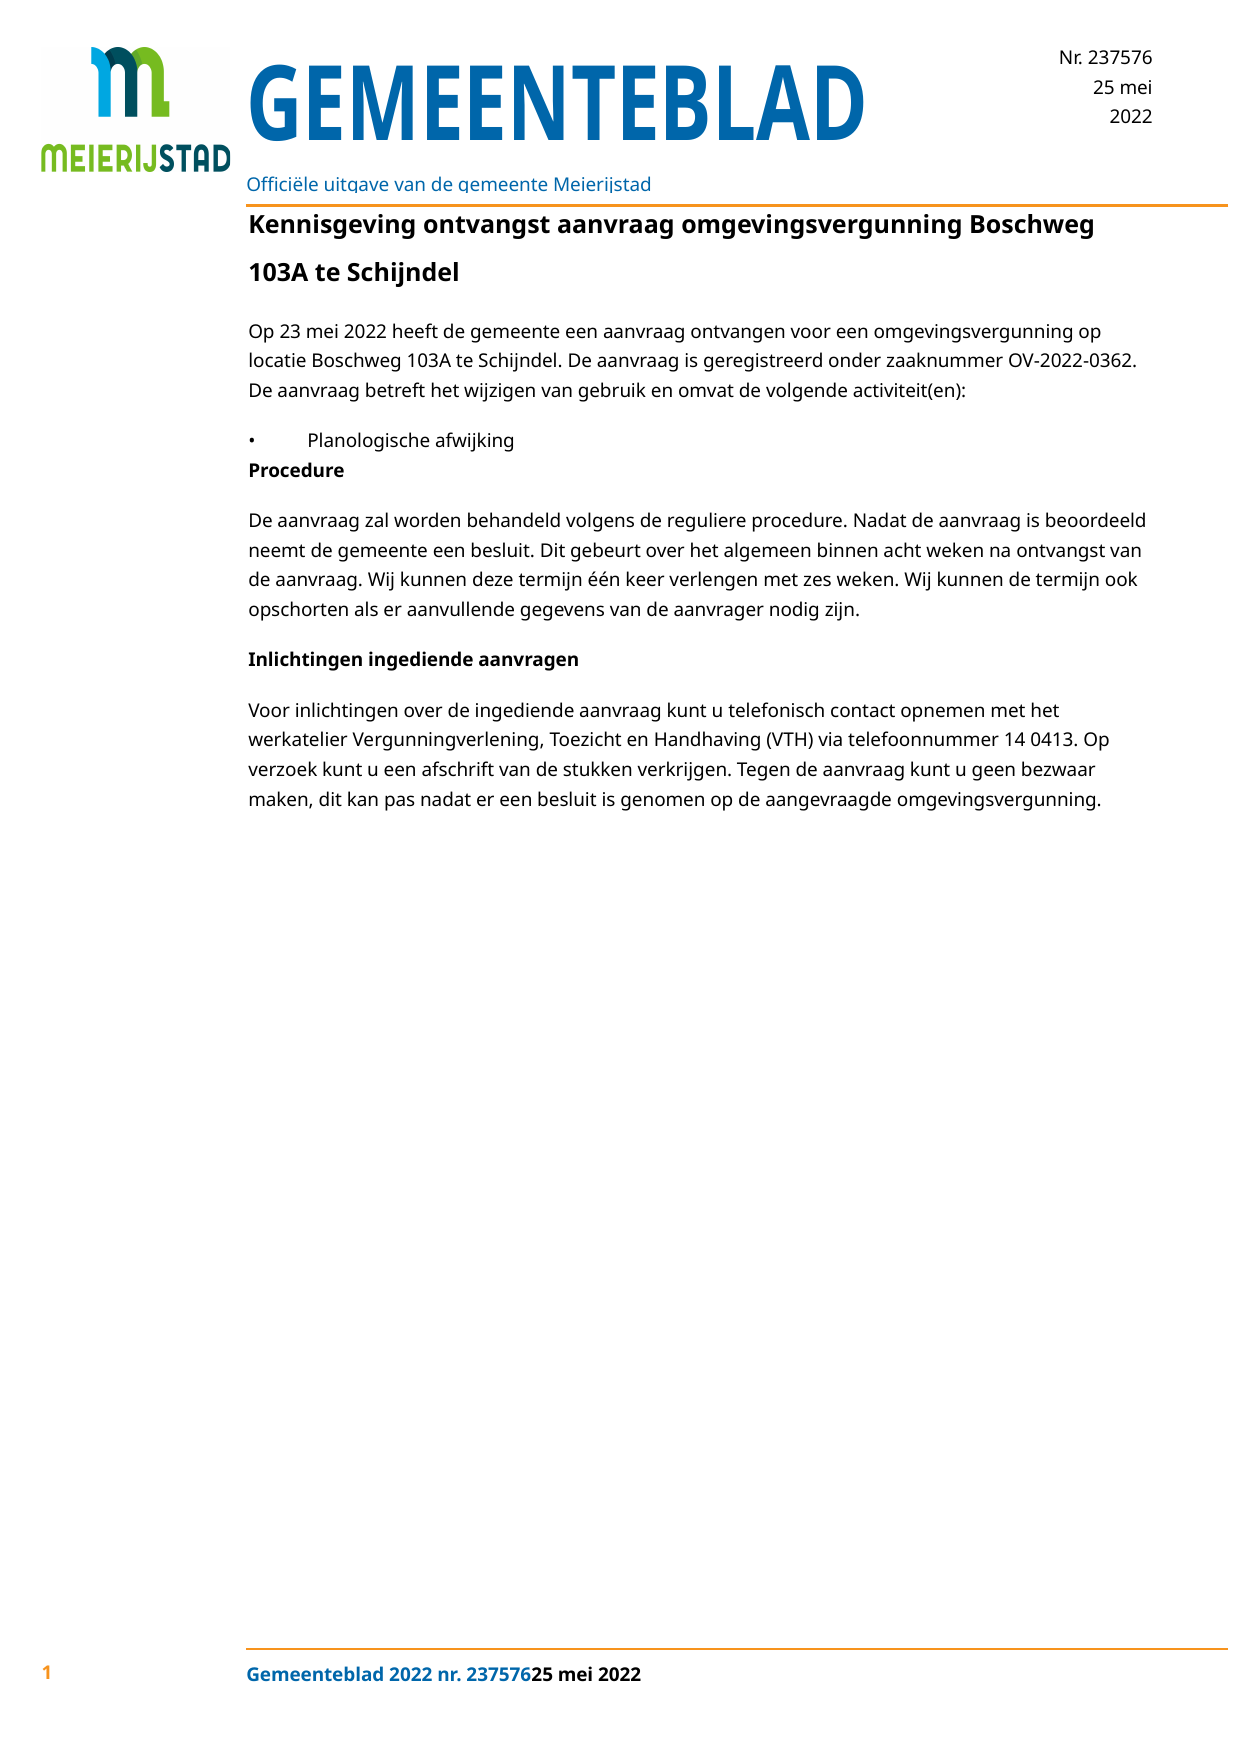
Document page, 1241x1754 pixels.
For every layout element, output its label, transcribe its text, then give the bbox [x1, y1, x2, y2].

text De aanvraag zal worden behandeld volgens de reguliere procedure. Nadat de aanvraag is beoordeeld neemt de gemeente een besluit. Dit gebeurt over het algemeen binnen acht weken na ontvangst van de aanvraag. Wij kunnen deze termijn één keer verlengen met zes weken. Wij kunnen de termijn ook opschorten als er aanvullende gegevens van de aanvrager nodig zijn. [248, 507, 1152, 622]
text Procedure [248, 457, 1152, 483]
picture [41, 47, 231, 172]
text Inlichtingen ingediende aanvragen [248, 647, 1152, 672]
text Op 23 mei 2022 heeft de gemeente een aanvraag ontvangen voor een omgevingsvergunning op locatie Boschweg 103A te Schijndel. De aanvraag is geregistreerd onder zaaknummer OV-2022-0362. De aanvraag betreft het wijzigen van gebruik en omvat de volgende activiteit(en): [248, 318, 1152, 403]
text Kennisgeving ontvangst aanvraag omgevingsvergunning Boschweg 103A te Schijndel [248, 207, 1152, 288]
list Planologische afwijking [248, 427, 1152, 453]
text Voor inlichtingen over de ingediende aanvraag kunt u telefonisch contact opnemen met het werkatelier Vergunningverlening, Toezicht en Handhaving (VTH) via telefoonnummer 14 0413. Op verzoek kunt u een afschrift van de stukken verkrijgen. Tegen de aanvraag kunt u geen bezwaar maken, dit kan pas nadat er een besluit is genomen op de aangevraagde omgevingsvergunning. [248, 697, 1152, 812]
